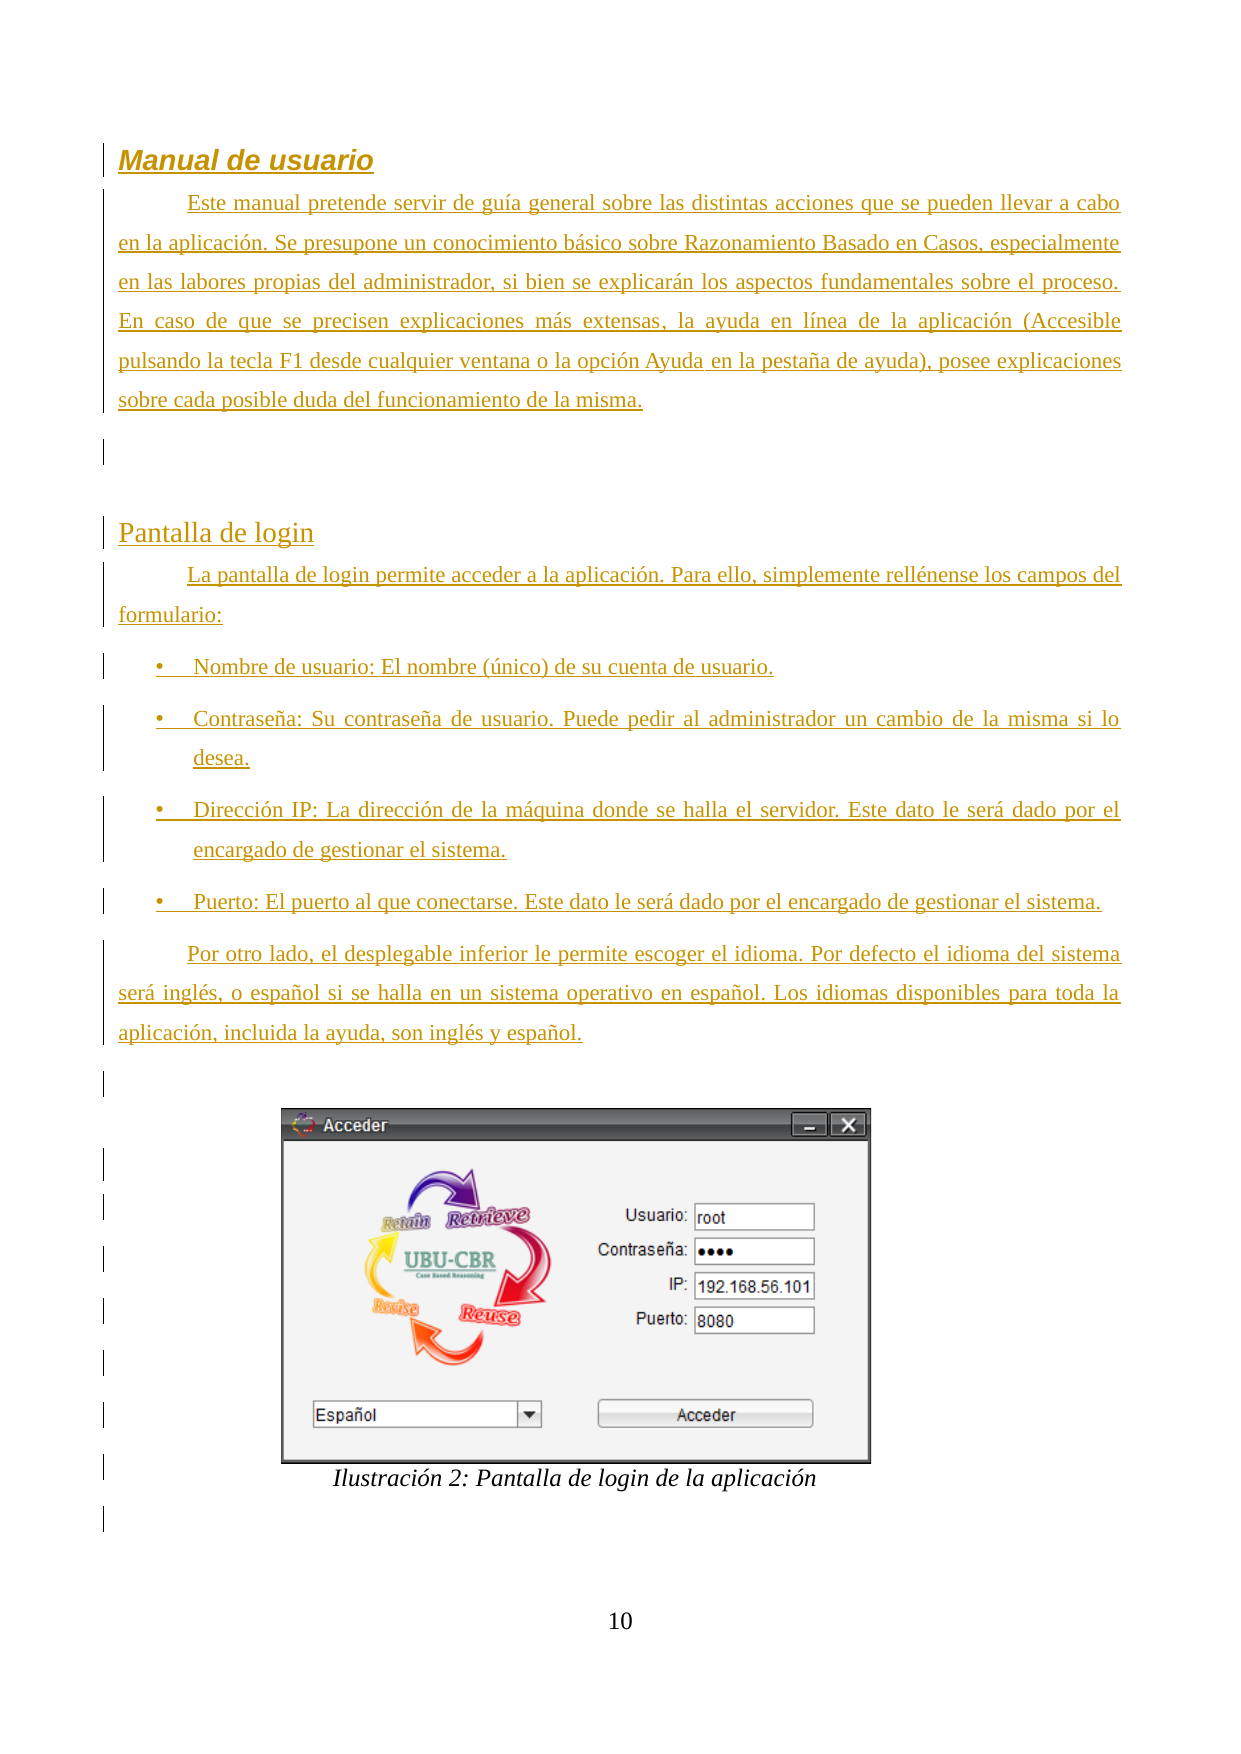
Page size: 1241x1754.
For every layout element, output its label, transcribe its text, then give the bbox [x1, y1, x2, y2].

text La pantalla de login permite acceder a la aplicación. Para ello, simplemente rellénense los campos del formulario: [118, 562, 1122, 627]
subtitle Manual de usuario [118, 143, 1122, 177]
picture [281, 1108, 872, 1464]
text Ilustración 2: Pantalla de login de la aplicación [281, 1464, 871, 1492]
subtitle Pantalla de login [118, 516, 1122, 549]
text sobre cada posible duda del funcionamiento de la misma. [118, 371, 1122, 413]
text Este manual pretende servir de guía general sobre las distintas acciones que se pueden llevar a cabo en la aplicación. Se presupone un conocimiento básico sobre Razonamiento Basado en Casos, especialmente en las labores propias del administrador, si bien se explicarán los aspectos fundamentales sobre el proceso. En caso de que se precisen explicaciones más extensas, la ayuda en línea de la aplicación (Accesible [118, 189, 1122, 330]
list Puerto: El puerto al que conectarse. Este dato le será dado por el encargado de gestionar el sistema. [156, 888, 1122, 914]
text pulsando la tecla F1 desde cualquier ventana o la opción Ayuda en la pestaña de ayuda), posee explicaciones [118, 332, 1122, 370]
list Contraseña: Su contraseña de usuario. Puede pedir al administrador un cambio de la misma si lo desea. [156, 705, 1122, 771]
list Dirección IP: La dirección de la máquina donde se halla el servidor. Este dato le será dado por el encargado de gestionar el sistema. [156, 796, 1122, 862]
text Por otro lado, el desplegable inferior le permite escoger el idioma. Por defecto el idioma del sistema será inglés, o español si se halla en un sistema operativo en español. Los idiomas disponibles para toda la aplicación, incluida la ayuda, son inglés y español. [118, 940, 1122, 1045]
list Nombre de usuario: El nombre (único) de su cuenta de usuario. [156, 653, 1122, 679]
